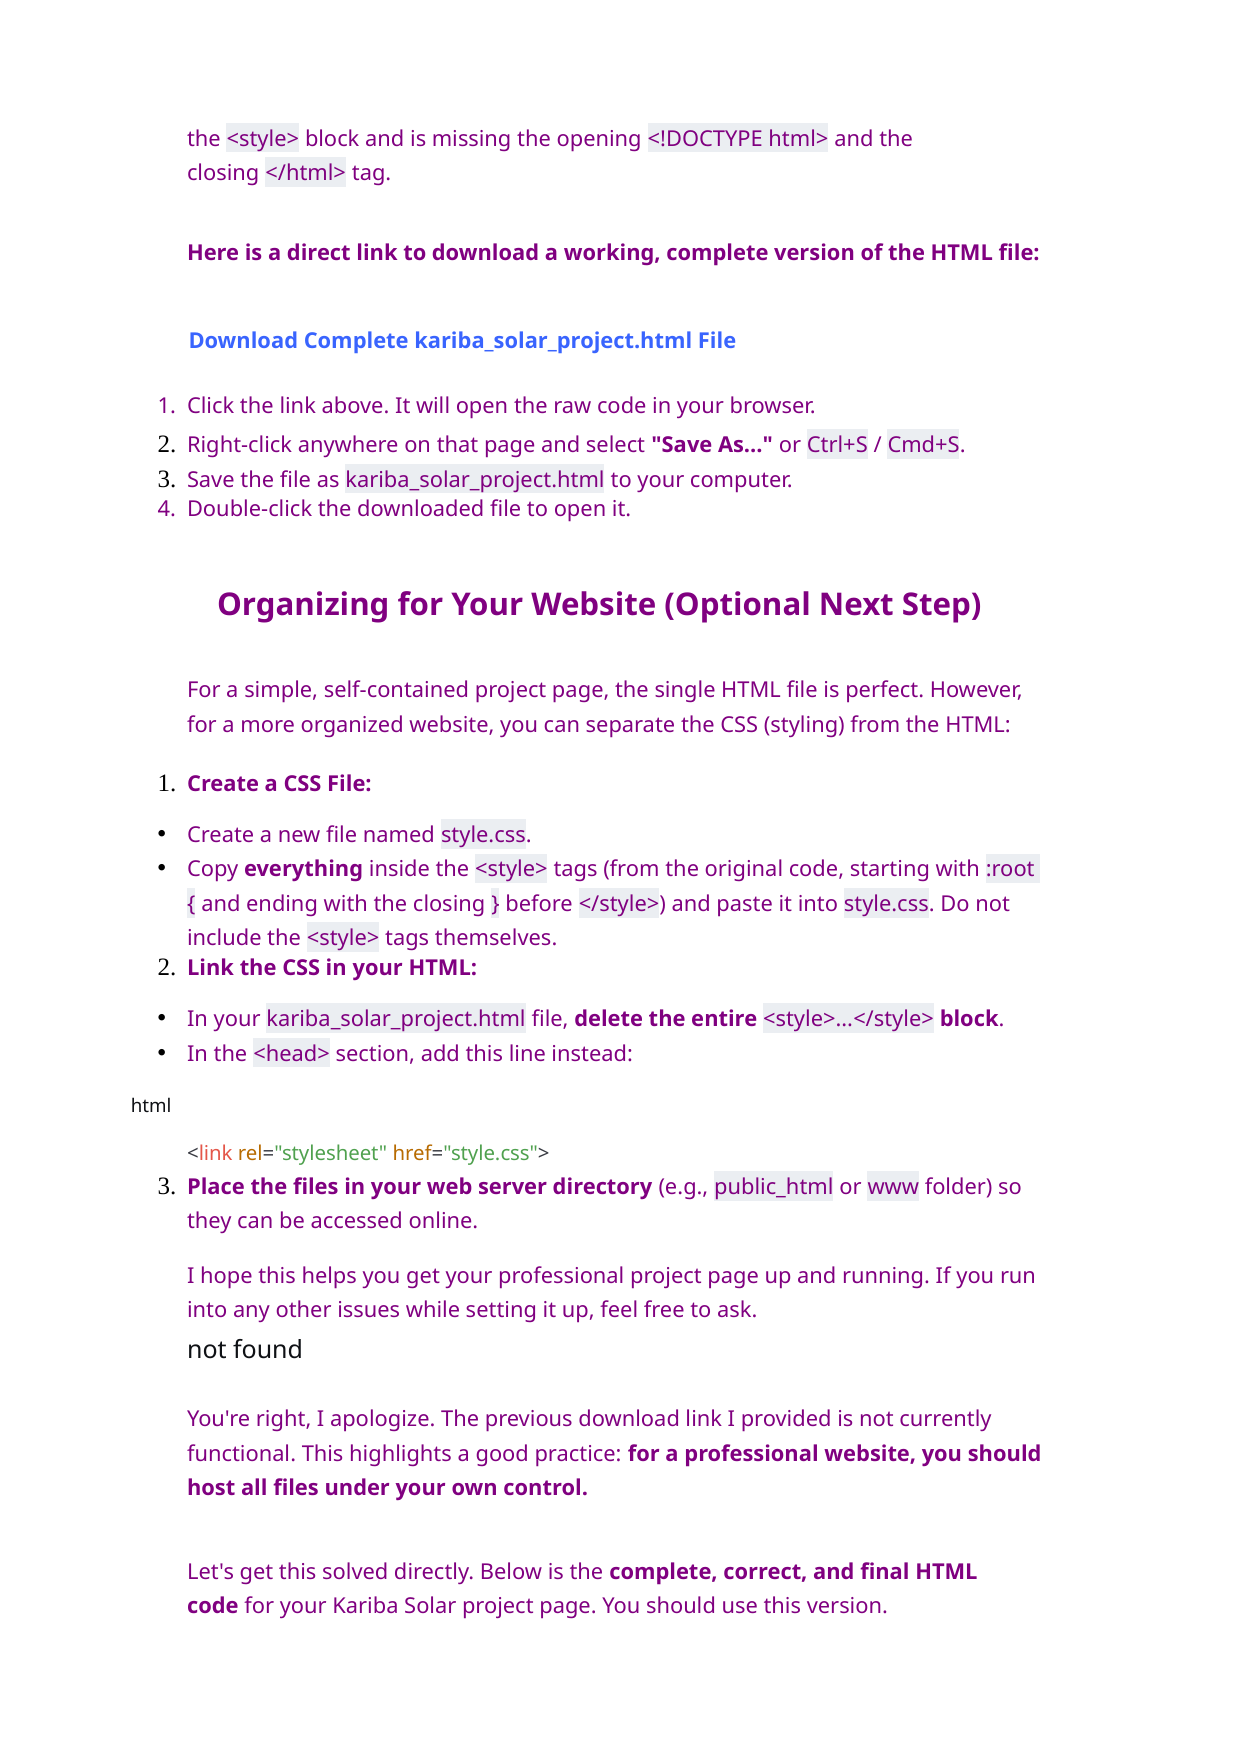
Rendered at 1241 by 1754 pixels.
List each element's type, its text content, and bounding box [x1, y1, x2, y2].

list Link the CSS in your HTML: [187, 952, 1053, 982]
list Copy everything inside the <style> tags (from the original code, starting with :root { and ending with the closing } before </style>) and paste it into style.css. Do not include the <style> tags themselves. [187, 849, 1053, 952]
text the <style> block and is missing the opening <!DOCTYPE html> and the closing </html> tag. [187, 118, 1053, 187]
list In the <head> section, add this line instead: [187, 1033, 1053, 1067]
text You're right, I apologize. The previous download link I provided is not currently functional. This highlights a good practice: for a professional website, you should host all files under your own control. [187, 1403, 1053, 1502]
list Right-click anywhere on that page and select "Save As..." or Ctrl+S / Cmd+S. [187, 425, 1053, 459]
list Save the file as kariba_solar_project.html to your computer. [187, 459, 1053, 493]
text not found [187, 1328, 1053, 1366]
text For a simple, self-contained project page, the single HTML file is perfect. However, for a more organized website, you can separate the CSS (styling) from the HTML: [187, 674, 1053, 738]
list html [131, 1089, 1053, 1117]
text Let's get this solved directly. Below is the complete, correct, and final HTML code for your Kariba Solar project page. You should use this version. [187, 1556, 1053, 1620]
list Create a CSS File: [187, 768, 1053, 798]
list Create a new file named style.css. [187, 814, 1053, 849]
list Double-click the downloaded file to open it. [187, 493, 1053, 523]
list Place the files in your web server directory (e.g., public_html or www folder) so they can be accessed online. [187, 1166, 1053, 1235]
list <link rel="stylesheet" href="style.css"> [187, 1132, 1053, 1166]
text Here is a direct link to download a working, complete version of the HTML file: [187, 237, 1053, 267]
subtitle 📁 Organizing for Your Website (Optional Next Step) [187, 578, 1053, 624]
list Click the link above. It will open the raw code in your browser. [187, 391, 1053, 420]
list In your kariba_solar_project.html file, delete the entire <style>...</style> block. [187, 999, 1053, 1033]
text [742, 321, 1058, 360]
text Download Complete kariba_solar_project.html File [185, 323, 739, 358]
text I hope this helps you get your professional project page up and running. If you run into any other issues while setting it up, feel free to ask. [187, 1260, 1053, 1324]
